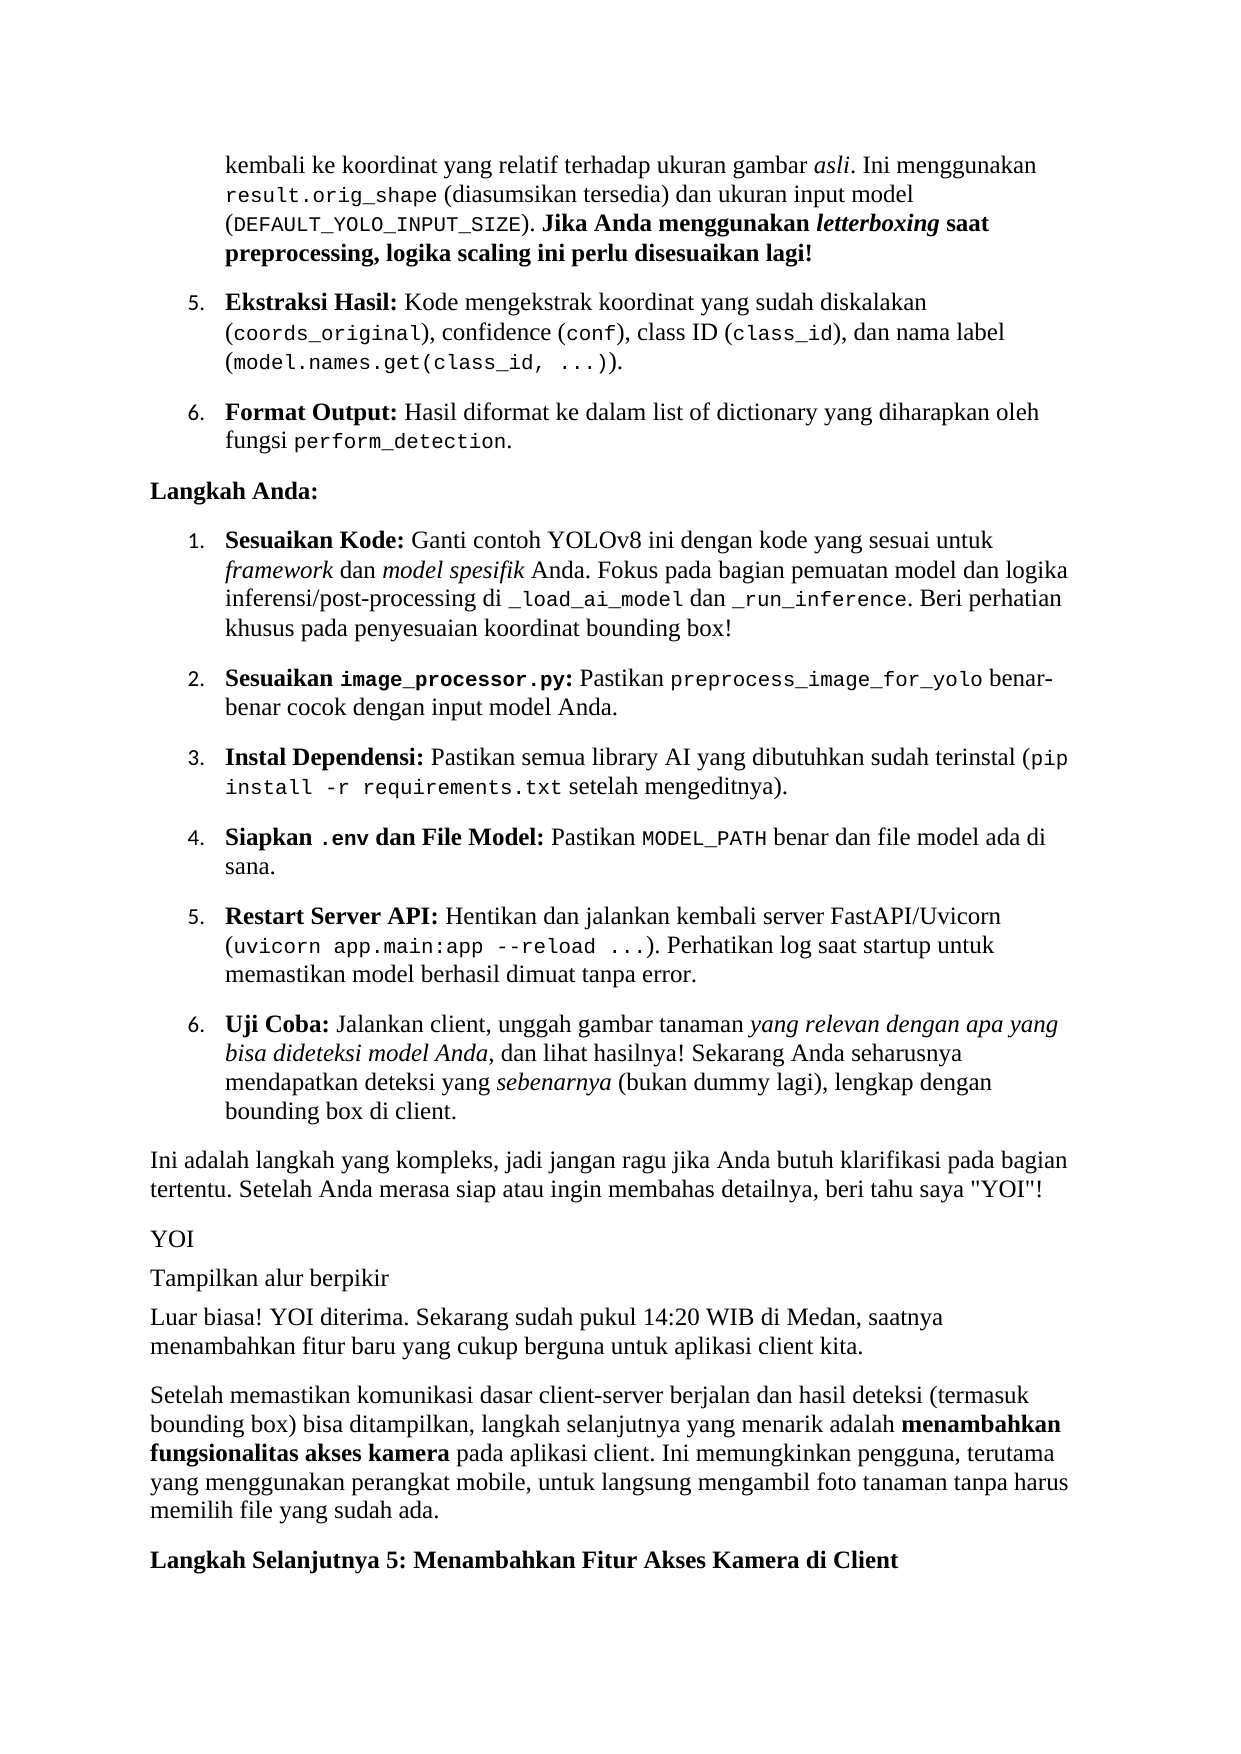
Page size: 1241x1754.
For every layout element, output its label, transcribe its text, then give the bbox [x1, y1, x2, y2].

text Setelah memastikan komunikasi dasar client-server berjalan dan hasil deteksi (termasuk bounding box) bisa ditampilkan, langkah selanjutnya yang menarik adalah menambahkan fungsionalitas akses kamera pada aplikasi client. Ini memungkinkan pengguna, terutama yang menggunakan perangkat mobile, untuk langsung mengambil foto tanaman tanpa harus memilih file yang sudah ada. [150, 1380, 1090, 1524]
list Instal Dependensi: Pastikan semua library AI yang dibutuhkan sudah terinstal (pip install -r requirements.txt setelah mengeditnya). [187, 742, 1090, 801]
list Uji Coba: Jalankan client, unggah gambar tanaman yang relevan dengan apa yang bisa dideteksi model Anda, dan lihat hasilnya! Sekarang Anda seharusnya mendapatkan deteksi yang sebenarnya (bukan dummy lagi), lengkap dengan bounding box di client. [187, 1009, 1090, 1124]
text Luar biasa! YOI diterima. Sekarang sudah pukul 14:20 WIB di Medan, saatnya menambahkan fitur baru yang cukup berguna untuk aplikasi client kita. [150, 1302, 1090, 1359]
list Ekstraksi Hasil: Kode mengekstrak koordinat yang sudah diskalakan (coords_original), confidence (conf), class ID (class_id), dan nama label (model.names.get(class_id, ...)). [187, 287, 1090, 376]
text Ini adalah langkah yang kompleks, jadi jangan ragu jika Anda butuh klarifikasi pada bagian tertentu. Setelah Anda merasa siap atau ingin membahas detailnya, beri tahu saya "YOI"! [150, 1145, 1090, 1203]
text YOI [150, 1224, 1090, 1252]
list Siapkan .env dan File Model: Pastikan MODEL_PATH benar dan file model ada di sana. [187, 822, 1090, 880]
list Format Output: Hasil diformat ke dalam list of dictionary yang diharapkan oleh fungsi perform_detection. [187, 397, 1090, 455]
list Sesuaikan Kode: Ganti contoh YOLOv8 ini dengan kode yang sesuai untuk framework dan model spesifik Anda. Fokus pada bagian pemuatan model dan logika inferensi/post-processing di _load_ai_model dan _run_inference. Beri perhatian khusus pada penyesuaian koordinat bounding box! [187, 526, 1090, 642]
list Restart Server API: Hentikan dan jalankan kembali server FastAPI/Uvicorn (uvicorn app.main:app --reload ...). Perhatikan log saat startup untuk memastikan model berhasil dimuat tanpa error. [187, 901, 1090, 988]
text Langkah Selanjutnya 5: Menambahkan Fitur Akses Kamera di Client [150, 1545, 1090, 1574]
text Tampilkan alur berpikir [150, 1263, 1090, 1292]
list kembali ke koordinat yang relatif terhadap ukuran gambar asli. Ini menggunakan result.orig_shape (diasumsikan tersedia) dan ukuran input model (DEFAULT_YOLO_INPUT_SIZE). Jika Anda menggunakan letterboxing saat preprocessing, logika scaling ini perlu disesuaikan lagi! [187, 150, 1090, 267]
text Langkah Anda: [150, 476, 1090, 505]
list Sesuaikan image_processor.py: Pastikan preprocess_image_for_yolo benar-benar cocok dengan input model Anda. [187, 663, 1090, 721]
